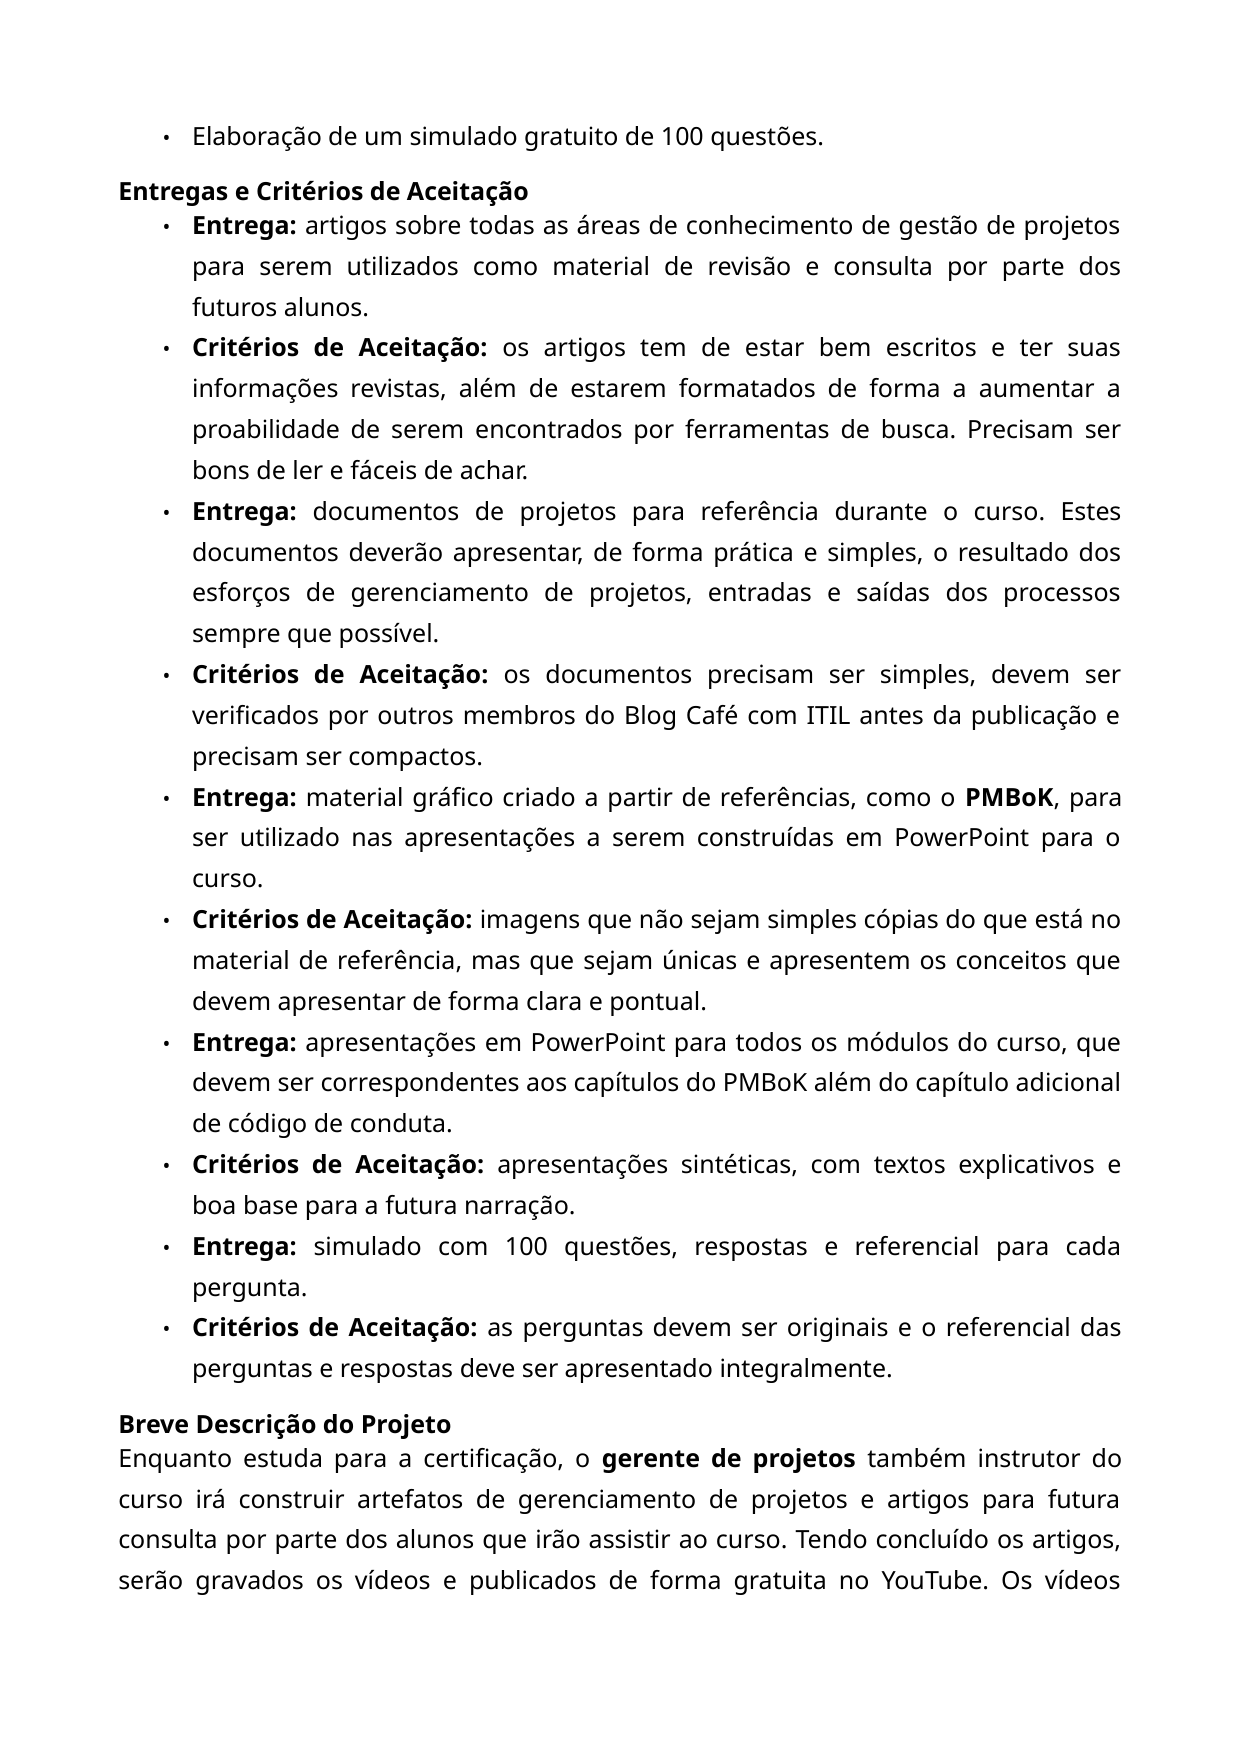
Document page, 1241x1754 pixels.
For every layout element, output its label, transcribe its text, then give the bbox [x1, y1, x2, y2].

list Entrega: artigos sobre todas as áreas de conhecimento de gestão de projetos para serem utilizados como material de revisão e consulta por parte dos futuros alunos. [162, 208, 1122, 323]
list Entrega: simulado com 100 questões, respostas e referencial para cada pergunta. [162, 1228, 1122, 1303]
list Critérios de Aceitação: os artigos tem de estar bem escritos e ter suas informações revistas, além de estarem formatados de forma a aumentar a proabilidade de serem encontrados por ferramentas de busca. Precisam ser bons de ler e fáceis de achar. [162, 330, 1122, 487]
list Critérios de Aceitação: as perguntas devem ser originais e o referencial das perguntas e respostas deve ser apresentado integralmente. [162, 1310, 1122, 1385]
list Entrega: apresentações em PowerPoint para todos os módulos do curso, que devem ser correspondentes aos capítulos do PMBoK além do capítulo adicional de código de conduta. [162, 1024, 1122, 1140]
subtitle Entregas e Critérios de Aceitação [118, 173, 1122, 208]
list Entrega: material gráfico criado a partir de referências, como o PMBoK, para ser utilizado nas apresentações a serem construídas em PowerPoint para o curso. [162, 779, 1122, 895]
list Elaboração de um simulado gratuito de 100 questões. [162, 118, 1122, 152]
text Enquanto estuda para a certificação, o gerente de projetos também instrutor do curso irá construir artefatos de gerenciamento de projetos e artigos para futura consulta por parte dos alunos que irão assistir ao curso. Tendo concluído os artigos, serão gravados os vídeos e publicados de forma gratuita no YouTube. Os vídeos [118, 1440, 1122, 1597]
list Entrega: documentos de projetos para referência durante o curso. Estes documentos deverão apresentar, de forma prática e simples, o resultado dos esforços de gerenciamento de projetos, entradas e saídas dos processos sempre que possível. [162, 493, 1122, 650]
list Critérios de Aceitação: imagens que não sejam simples cópias do que está no material de referência, mas que sejam únicas e apresentem os conceitos que devem apresentar de forma clara e pontual. [162, 902, 1122, 1017]
subtitle Breve Descrição do Projeto [118, 1406, 1122, 1440]
list Critérios de Aceitação: os documentos precisam ser simples, devem ser verificados por outros membros do Blog Café com ITIL antes da publicação e precisam ser compactos. [162, 657, 1122, 772]
list Critérios de Aceitação: apresentações sintéticas, com textos explicativos e boa base para a futura narração. [162, 1147, 1122, 1222]
